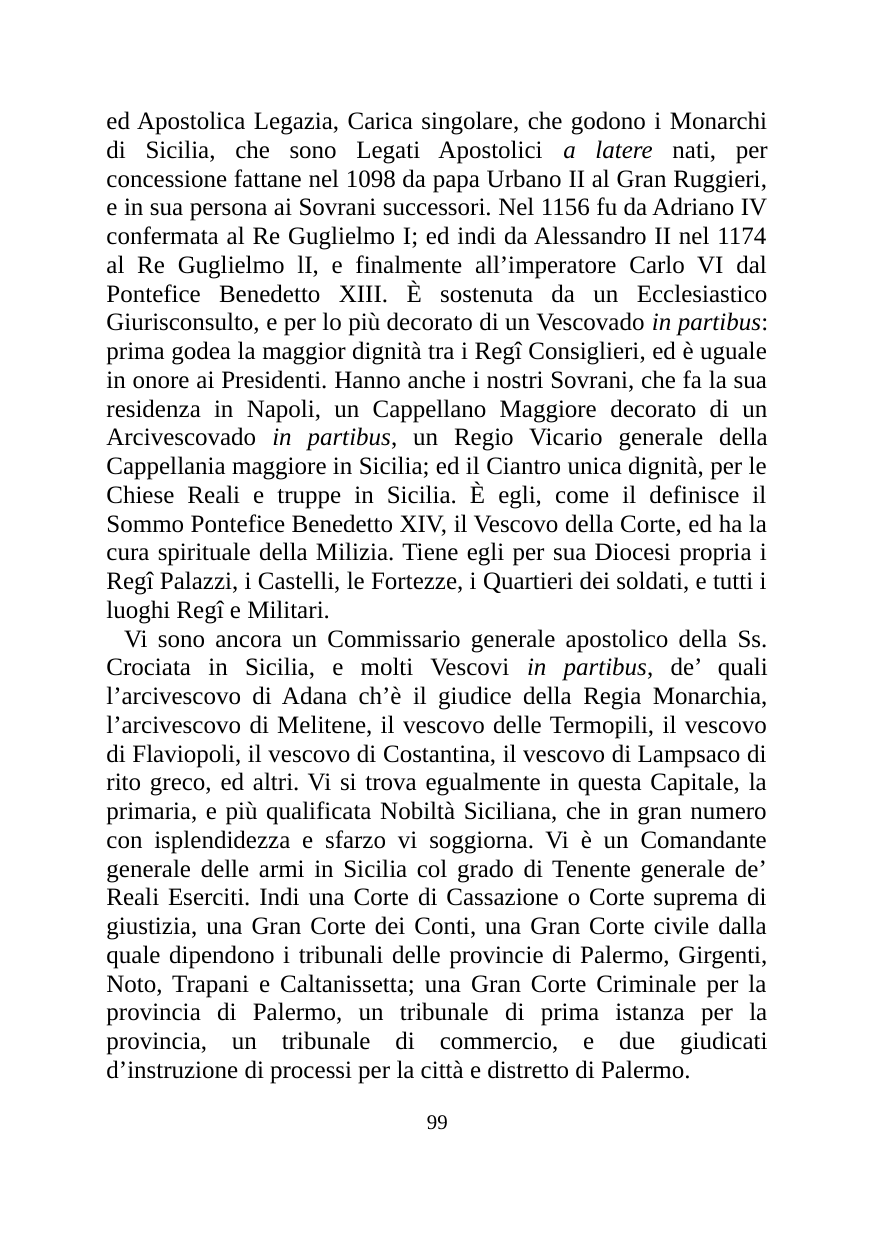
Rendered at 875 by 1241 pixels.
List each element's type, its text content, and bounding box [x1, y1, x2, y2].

text Vi sono ancora un Commissario generale apostolico della Ss. Crociata in Sicilia, e molti Vescovi in partibus, de’ quali l’arcivescovo di Adana ch’è il giudice della Regia Monarchia, l’arcivescovo di Melitene, il vescovo delle Termopili, il vescovo di Flaviopoli, il vescovo di Costantina, il vescovo di Lampsaco di rito greco, ed altri. Vi si trova egualmente in questa Capitale, la primaria, e più qualificata Nobiltà Siciliana, che in gran numero con isplendidezza e sfarzo vi soggiorna. Vi è un Comandante generale delle armi in Sicilia col grado di Tenente generale de’ Reali Eserciti. Indi una Corte di Cassazione o Corte suprema di giustizia, una Gran Corte dei Conti, una Gran Corte civile dalla quale dipendono i tribunali delle provincie di Palermo, Girgenti, Noto, Trapani e Caltanissetta; una Gran Corte Criminale per la provincia di Palermo, un tribunale di prima istanza per la provincia, un tribunale di commercio, e due giudicati d’instruzione di processi per la città e distretto di Palermo. [106, 624, 768, 1084]
text ed Apostolica Legazia, Carica singolare, che godono i Monarchi di Sicilia, che sono Legati Apostolici a latere nati, per concessione fattane nel 1098 da papa Urbano II al Gran Ruggieri, e in sua persona ai Sovrani successori. Nel 1156 fu da Adriano IV confermata al Re Guglielmo I; ed indi da Alessandro II nel 1174 al Re Guglielmo lI, e finalmente all’imperatore Carlo VI dal Pontefice Benedetto XIII. È sostenuta da un Ecclesiastico Giurisconsulto, e per lo più decorato di un Vescovado in partibus: prima godea la maggior dignità tra i Regî Consiglieri, ed è uguale in onore ai Presidenti. Hanno anche i nostri Sovrani, che fa la sua residenza in Napoli, un Cappellano Maggiore decorato di un Arcivescovado in partibus, un Regio Vicario generale della Cappellania maggiore in Sicilia; ed il Ciantro unica dignità, per le Chiese Reali e truppe in Sicilia. È egli, come il definisce il Sommo Pontefice Benedetto XIV, il Vescovo della Corte, ed ha la cura spirituale della Milizia. Tiene egli per sua Diocesi propria i Regî Palazzi, i Castelli, le Fortezze, i Quartieri dei soldati, e tutti i luoghi Regî e Militari. [106, 106, 768, 624]
